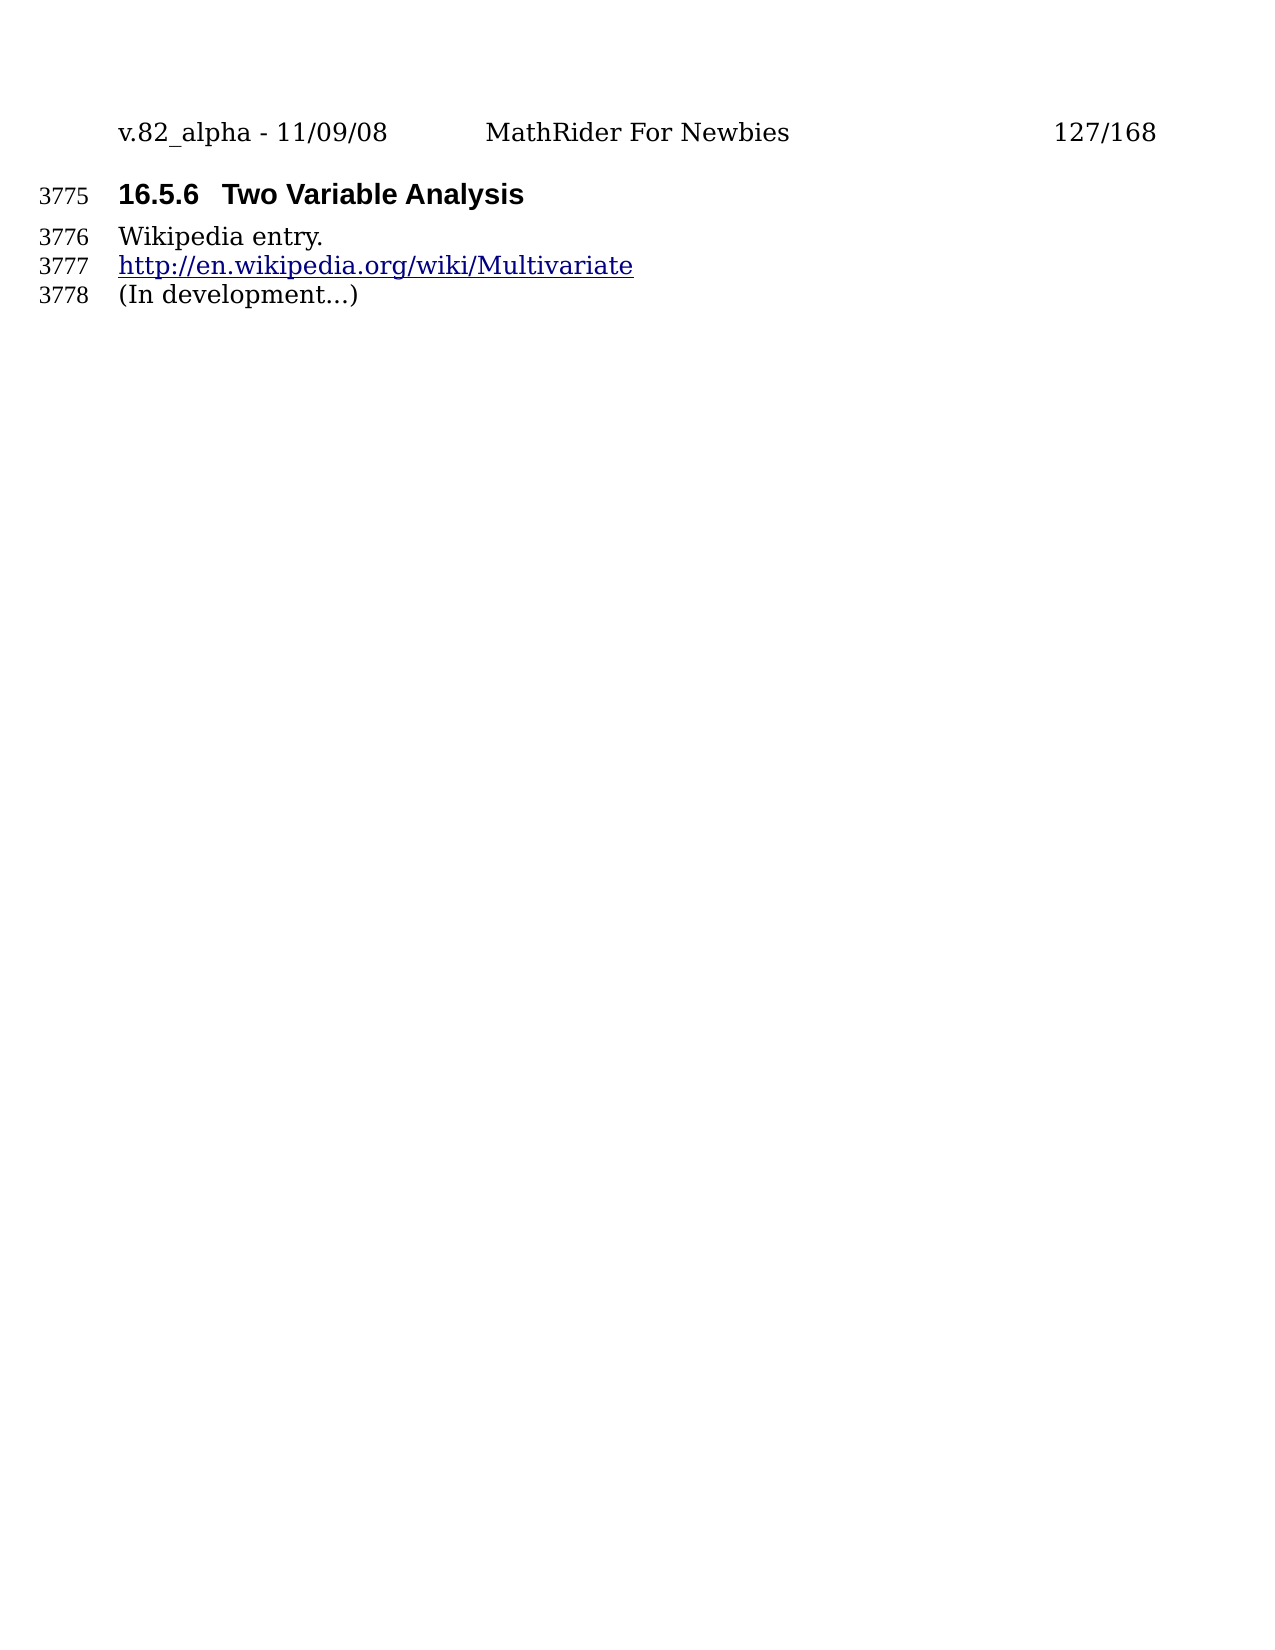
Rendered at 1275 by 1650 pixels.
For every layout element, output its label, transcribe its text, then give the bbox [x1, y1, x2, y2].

text (In development...) [118, 281, 1157, 310]
text Wikipedia entry. [118, 222, 1157, 251]
subtitle Two Variable Analysis [118, 177, 1157, 210]
text http://en.wikipedia.org/wiki/Multivariate [118, 251, 1157, 281]
